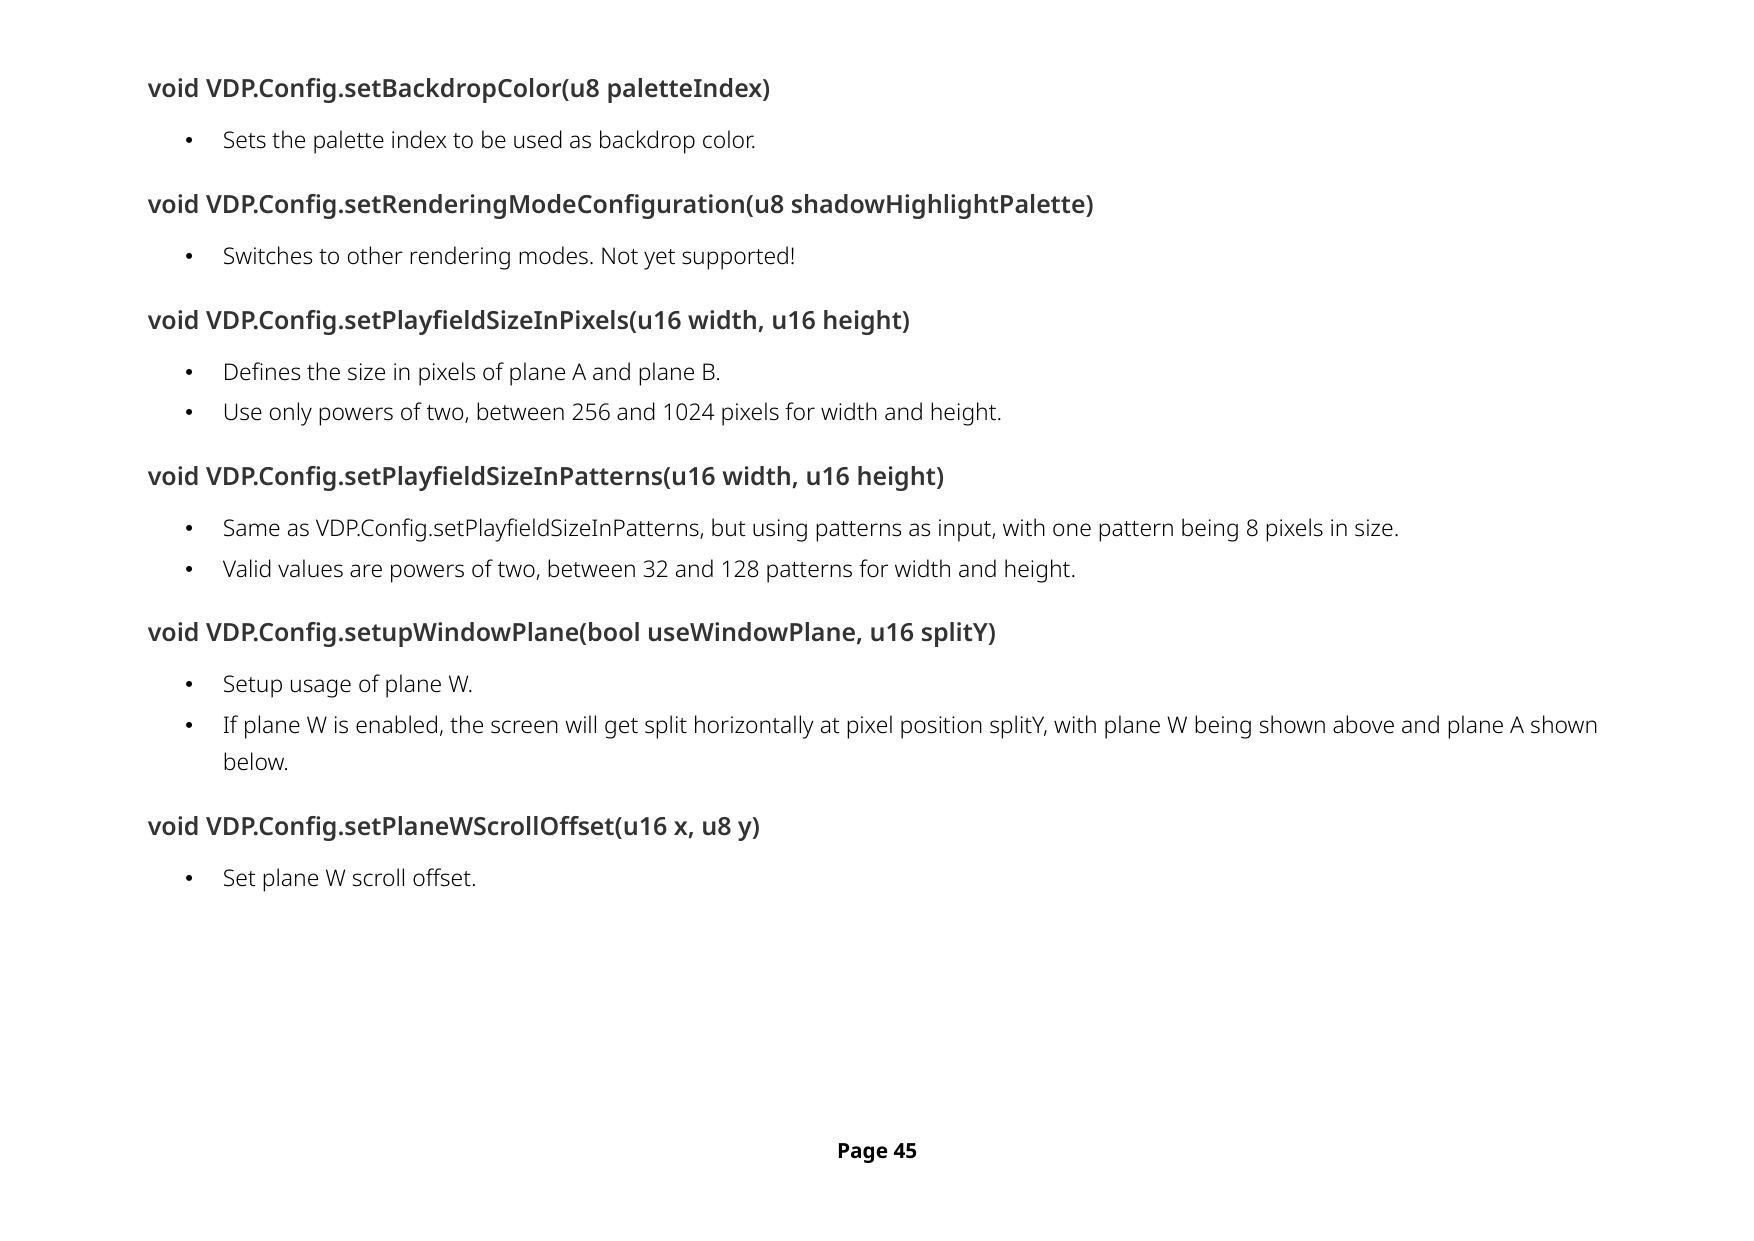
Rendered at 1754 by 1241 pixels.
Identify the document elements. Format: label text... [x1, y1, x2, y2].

list If plane W is enabled, the screen will get split horizontally at pixel position splitY, with plane W being shown above and plane A shown below. [185, 709, 1606, 777]
subtitle void VDP.Config.setPlayfieldSizeInPixels(u16 width, u16 height) [148, 302, 1606, 337]
subtitle void VDP.Config.setBackdropColor(u8 paletteIndex) [148, 71, 1606, 105]
subtitle void VDP.Config.setPlaneWScrollOffset(u16 x, u8 y) [148, 809, 1606, 843]
list Defines the size in pixels of plane A and plane B. [185, 356, 1606, 387]
subtitle void VDP.Config.setupWindowPlane(bool useWindowPlane, u16 splitY) [148, 615, 1606, 649]
list Set plane W scroll offset. [185, 862, 1606, 893]
subtitle void VDP.Config.setRenderingModeConfiguration(u8 shadowHighlightPalette) [148, 187, 1606, 221]
list Valid values are powers of two, between 32 and 128 patterns for width and height. [185, 552, 1606, 584]
list Use only powers of two, between 256 and 1024 pixels for width and height. [185, 396, 1606, 427]
list Sets the palette index to be used as backdrop color. [185, 124, 1606, 155]
list Same as VDP.Config.setPlayfieldSizeInPatterns, but using patterns as input, with one pattern being 8 pixels in size. [185, 512, 1606, 543]
list Switches to other rendering modes. Not yet supported! [185, 240, 1606, 271]
subtitle void VDP.Config.setPlayfieldSizeInPatterns(u16 width, u16 height) [148, 459, 1606, 493]
list Setup usage of plane W. [185, 668, 1606, 699]
